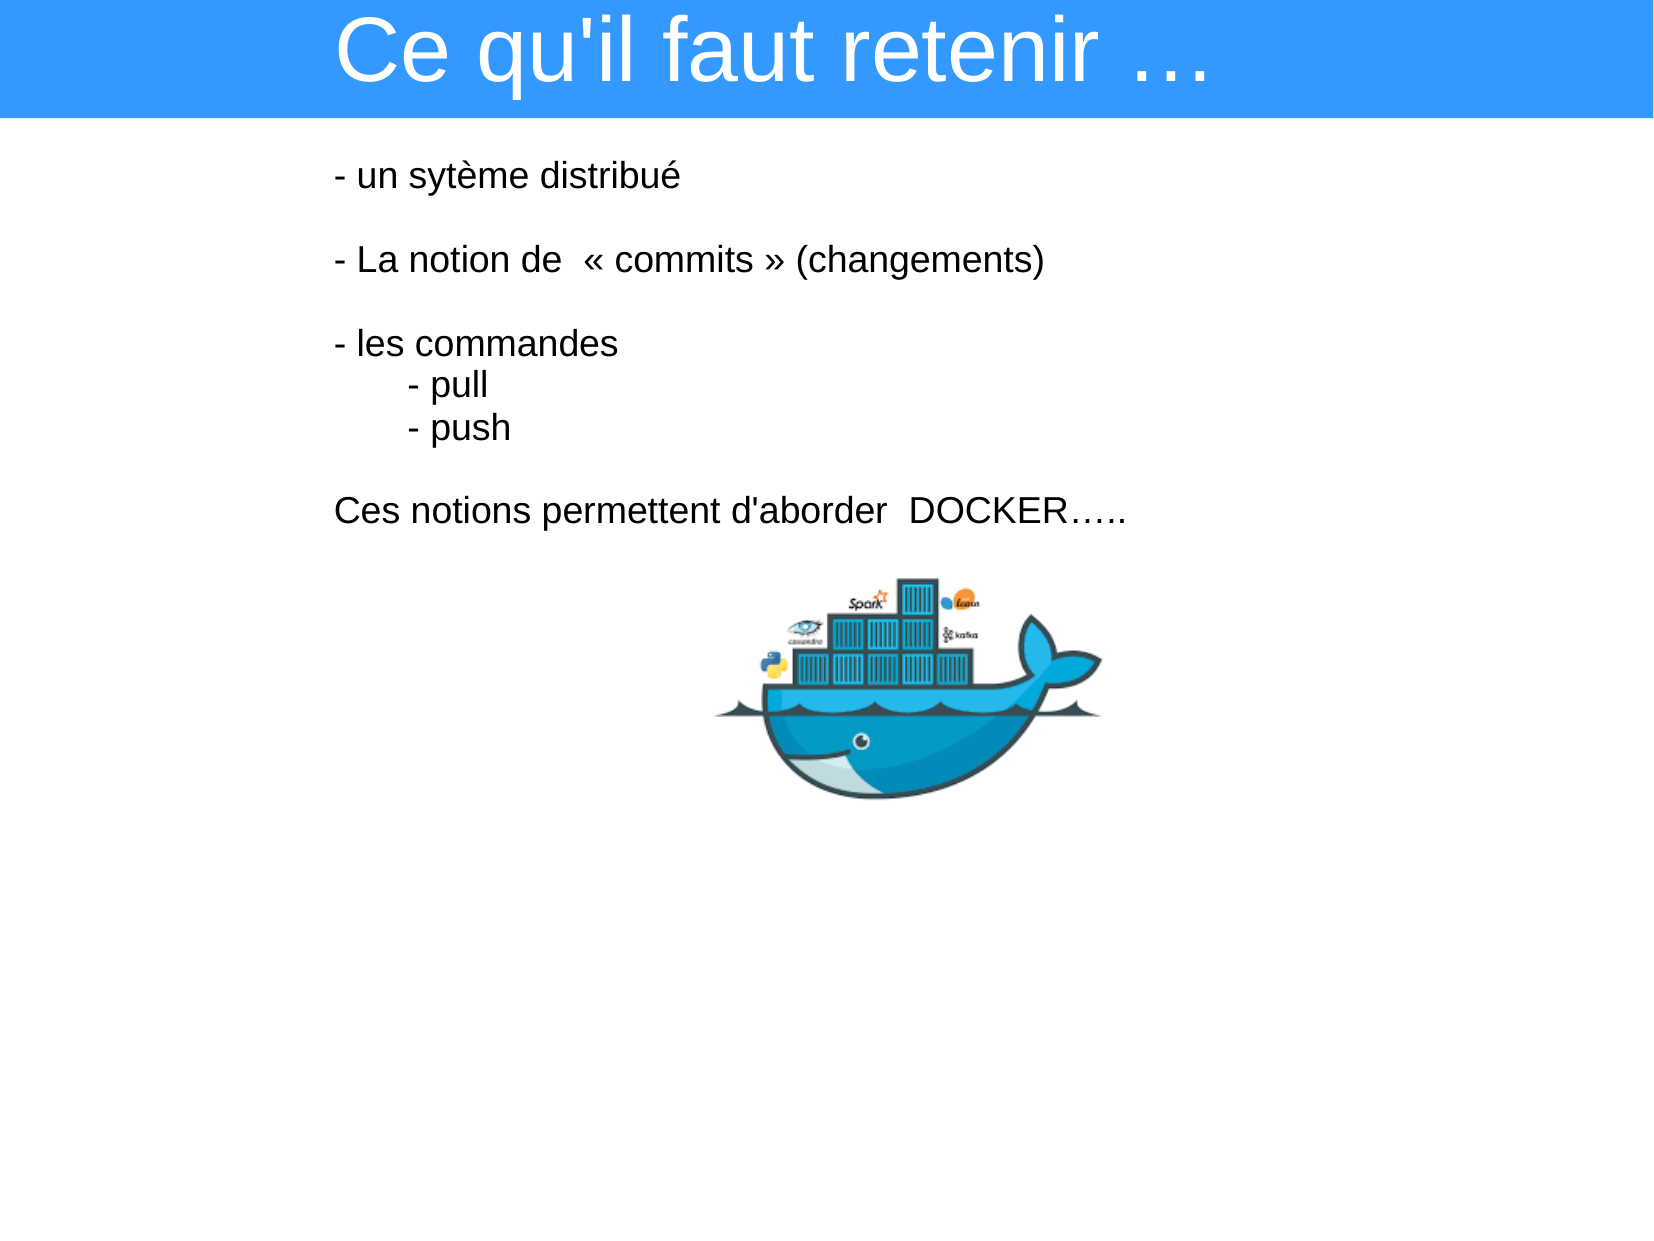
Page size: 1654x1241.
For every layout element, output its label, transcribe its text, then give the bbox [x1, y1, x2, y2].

text_box - un sytème distribué - La notion de « commits » (changements) - les commandes - pull - push Ces notions permettent d'aborder DOCKER….. [318, 146, 1347, 804]
title Ce qu'il faut retenir … [0, 0, 1654, 119]
picture [649, 566, 1167, 805]
